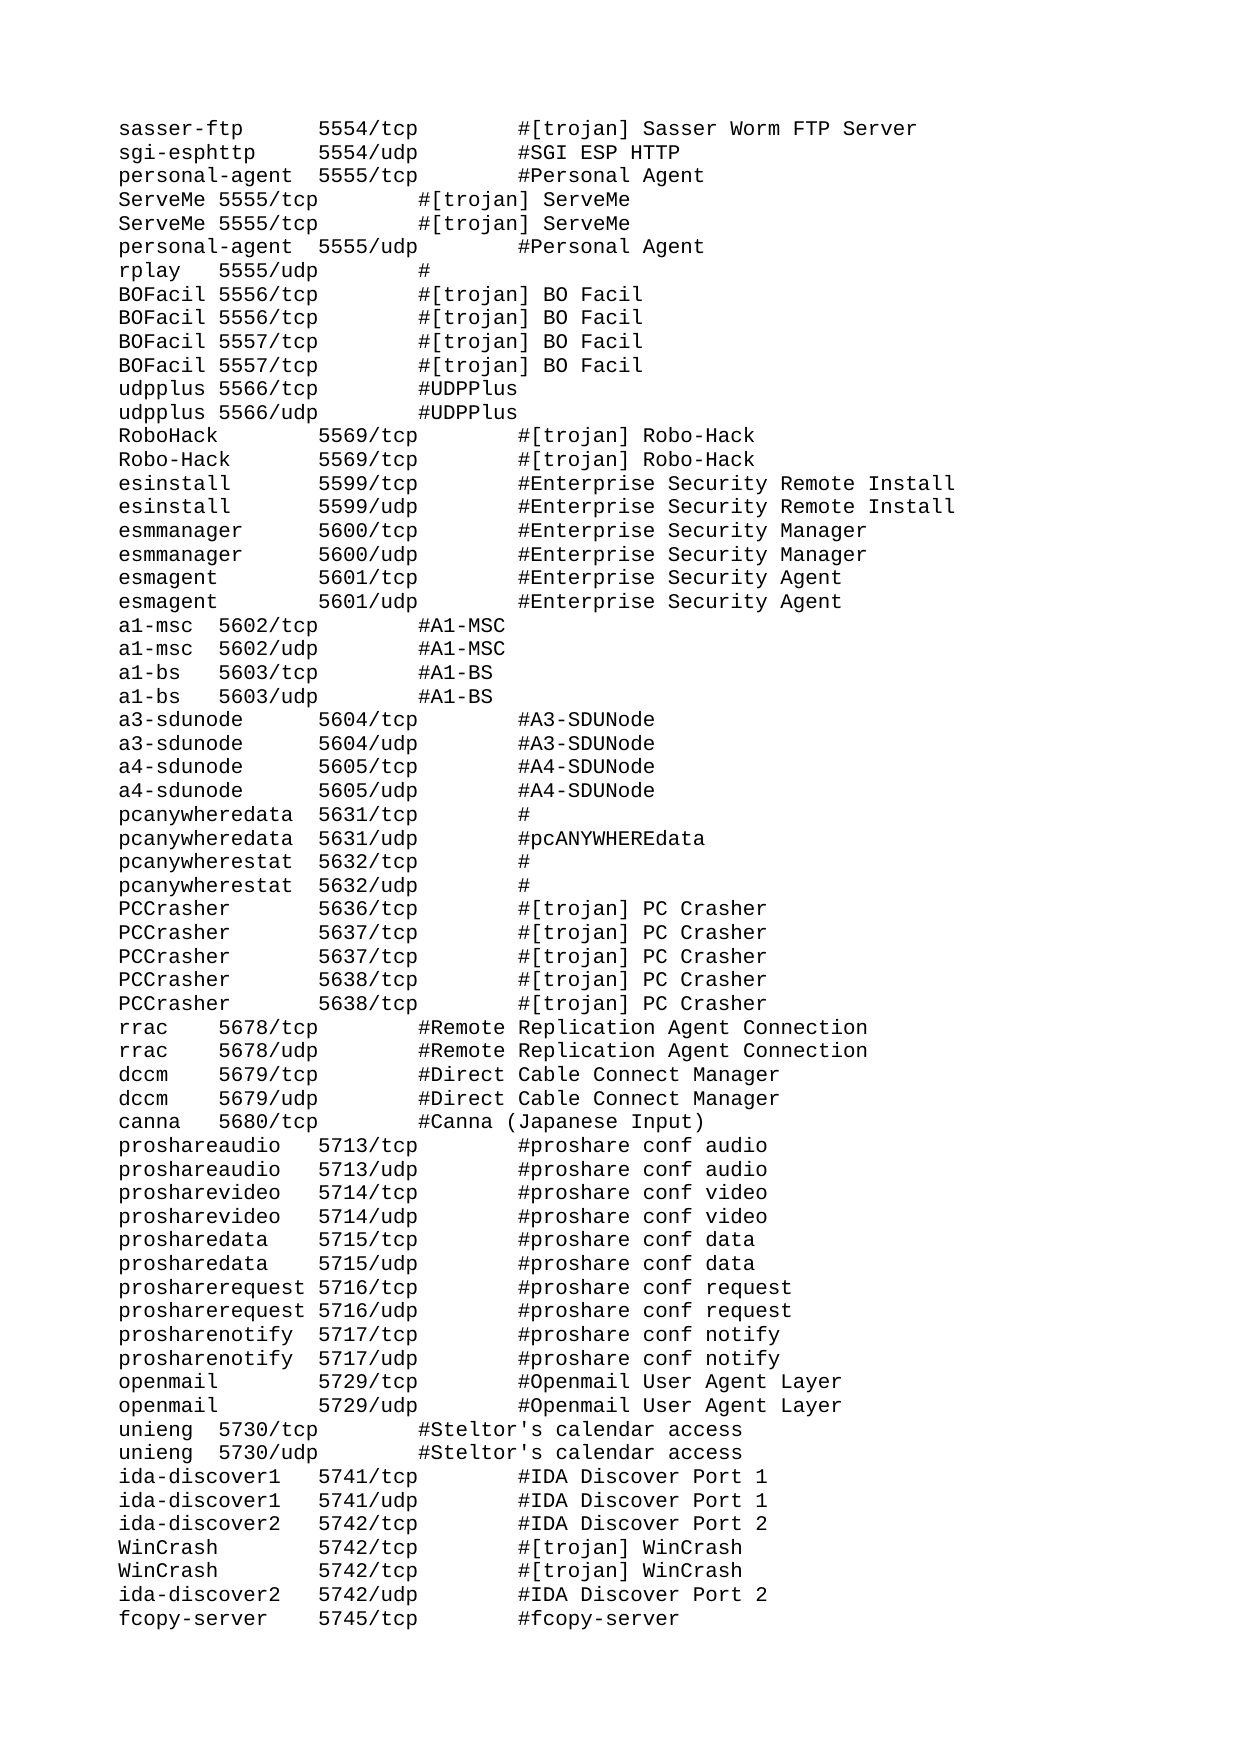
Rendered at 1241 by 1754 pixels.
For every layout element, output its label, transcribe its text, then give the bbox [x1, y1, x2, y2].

text WinCrash 5742/tcp #[trojan] WinCrash [118, 1561, 1122, 1584]
text esmagent 5601/udp #Enterprise Security Agent [118, 591, 1122, 615]
text fcopy-server 5745/tcp #fcopy-server [118, 1608, 1122, 1631]
text a1-msc 5602/udp #A1-MSC [118, 638, 1122, 662]
text prosharenotify 5717/tcp #proshare conf notify [118, 1324, 1122, 1348]
text openmail 5729/tcp #Openmail User Agent Layer [118, 1371, 1122, 1395]
text openmail 5729/udp #Openmail User Agent Layer [118, 1395, 1122, 1419]
text pcanywherestat 5632/udp # [118, 875, 1122, 898]
text sgi-esphttp 5554/udp #SGI ESP HTTP [118, 142, 1122, 165]
text a3-sdunode 5604/tcp #A3-SDUNode [118, 709, 1122, 733]
text unieng 5730/tcp #Steltor's calendar access [118, 1419, 1122, 1442]
text pcanywheredata 5631/udp #pcANYWHEREdata [118, 827, 1122, 851]
text PCCrasher 5636/tcp #[trojan] PC Crasher [118, 898, 1122, 922]
text a4-sdunode 5605/udp #A4-SDUNode [118, 780, 1122, 804]
text proshareaudio 5713/udp #proshare conf audio [118, 1158, 1122, 1182]
text ServeMe 5555/tcp #[trojan] ServeMe [118, 189, 1122, 213]
text dccm 5679/udp #Direct Cable Connect Manager [118, 1088, 1122, 1111]
text a1-bs 5603/udp #A1-BS [118, 686, 1122, 709]
text prosharedata 5715/tcp #proshare conf data [118, 1229, 1122, 1253]
text prosharedata 5715/udp #proshare conf data [118, 1253, 1122, 1277]
text esmmanager 5600/udp #Enterprise Security Manager [118, 544, 1122, 567]
text esinstall 5599/udp #Enterprise Security Remote Install [118, 496, 1122, 520]
text ida-discover1 5741/udp #IDA Discover Port 1 [118, 1489, 1122, 1513]
text BOFacil 5556/tcp #[trojan] BO Facil [118, 307, 1122, 331]
text unieng 5730/udp #Steltor's calendar access [118, 1442, 1122, 1466]
text ida-discover2 5742/udp #IDA Discover Port 2 [118, 1584, 1122, 1608]
text prosharerequest 5716/tcp #proshare conf request [118, 1277, 1122, 1300]
text Robo-Hack 5569/tcp #[trojan] Robo-Hack [118, 449, 1122, 473]
text esmmanager 5600/tcp #Enterprise Security Manager [118, 520, 1122, 544]
text rplay 5555/udp # [118, 260, 1122, 284]
text PCCrasher 5638/tcp #[trojan] PC Crasher [118, 969, 1122, 993]
text WinCrash 5742/tcp #[trojan] WinCrash [118, 1537, 1122, 1561]
text pcanywherestat 5632/tcp # [118, 851, 1122, 875]
text a4-sdunode 5605/tcp #A4-SDUNode [118, 757, 1122, 780]
text ida-discover2 5742/tcp #IDA Discover Port 2 [118, 1513, 1122, 1537]
text personal-agent 5555/tcp #Personal Agent [118, 165, 1122, 189]
text prosharevideo 5714/udp #proshare conf video [118, 1206, 1122, 1229]
text a1-msc 5602/tcp #A1-MSC [118, 615, 1122, 638]
text pcanywheredata 5631/tcp # [118, 804, 1122, 827]
text udpplus 5566/udp #UDPPlus [118, 402, 1122, 426]
text esmagent 5601/tcp #Enterprise Security Agent [118, 567, 1122, 591]
text prosharenotify 5717/udp #proshare conf notify [118, 1348, 1122, 1371]
text personal-agent 5555/udp #Personal Agent [118, 236, 1122, 260]
text sasser-ftp 5554/tcp #[trojan] Sasser Worm FTP Server [118, 118, 1122, 142]
text prosharevideo 5714/tcp #proshare conf video [118, 1182, 1122, 1206]
text a3-sdunode 5604/udp #A3-SDUNode [118, 733, 1122, 757]
text ServeMe 5555/tcp #[trojan] ServeMe [118, 213, 1122, 236]
text PCCrasher 5638/tcp #[trojan] PC Crasher [118, 993, 1122, 1017]
text RoboHack 5569/tcp #[trojan] Robo-Hack [118, 426, 1122, 449]
text udpplus 5566/tcp #UDPPlus [118, 378, 1122, 402]
text prosharerequest 5716/udp #proshare conf request [118, 1300, 1122, 1324]
text canna 5680/tcp #Canna (Japanese Input) [118, 1111, 1122, 1135]
text BOFacil 5557/tcp #[trojan] BO Facil [118, 331, 1122, 354]
text rrac 5678/udp #Remote Replication Agent Connection [118, 1040, 1122, 1064]
text a1-bs 5603/tcp #A1-BS [118, 662, 1122, 686]
text ida-discover1 5741/tcp #IDA Discover Port 1 [118, 1466, 1122, 1489]
text BOFacil 5556/tcp #[trojan] BO Facil [118, 284, 1122, 307]
text BOFacil 5557/tcp #[trojan] BO Facil [118, 354, 1122, 378]
text PCCrasher 5637/tcp #[trojan] PC Crasher [118, 922, 1122, 946]
text esinstall 5599/tcp #Enterprise Security Remote Install [118, 473, 1122, 496]
text PCCrasher 5637/tcp #[trojan] PC Crasher [118, 946, 1122, 969]
text dccm 5679/tcp #Direct Cable Connect Manager [118, 1064, 1122, 1088]
text rrac 5678/tcp #Remote Replication Agent Connection [118, 1017, 1122, 1040]
text proshareaudio 5713/tcp #proshare conf audio [118, 1135, 1122, 1158]
